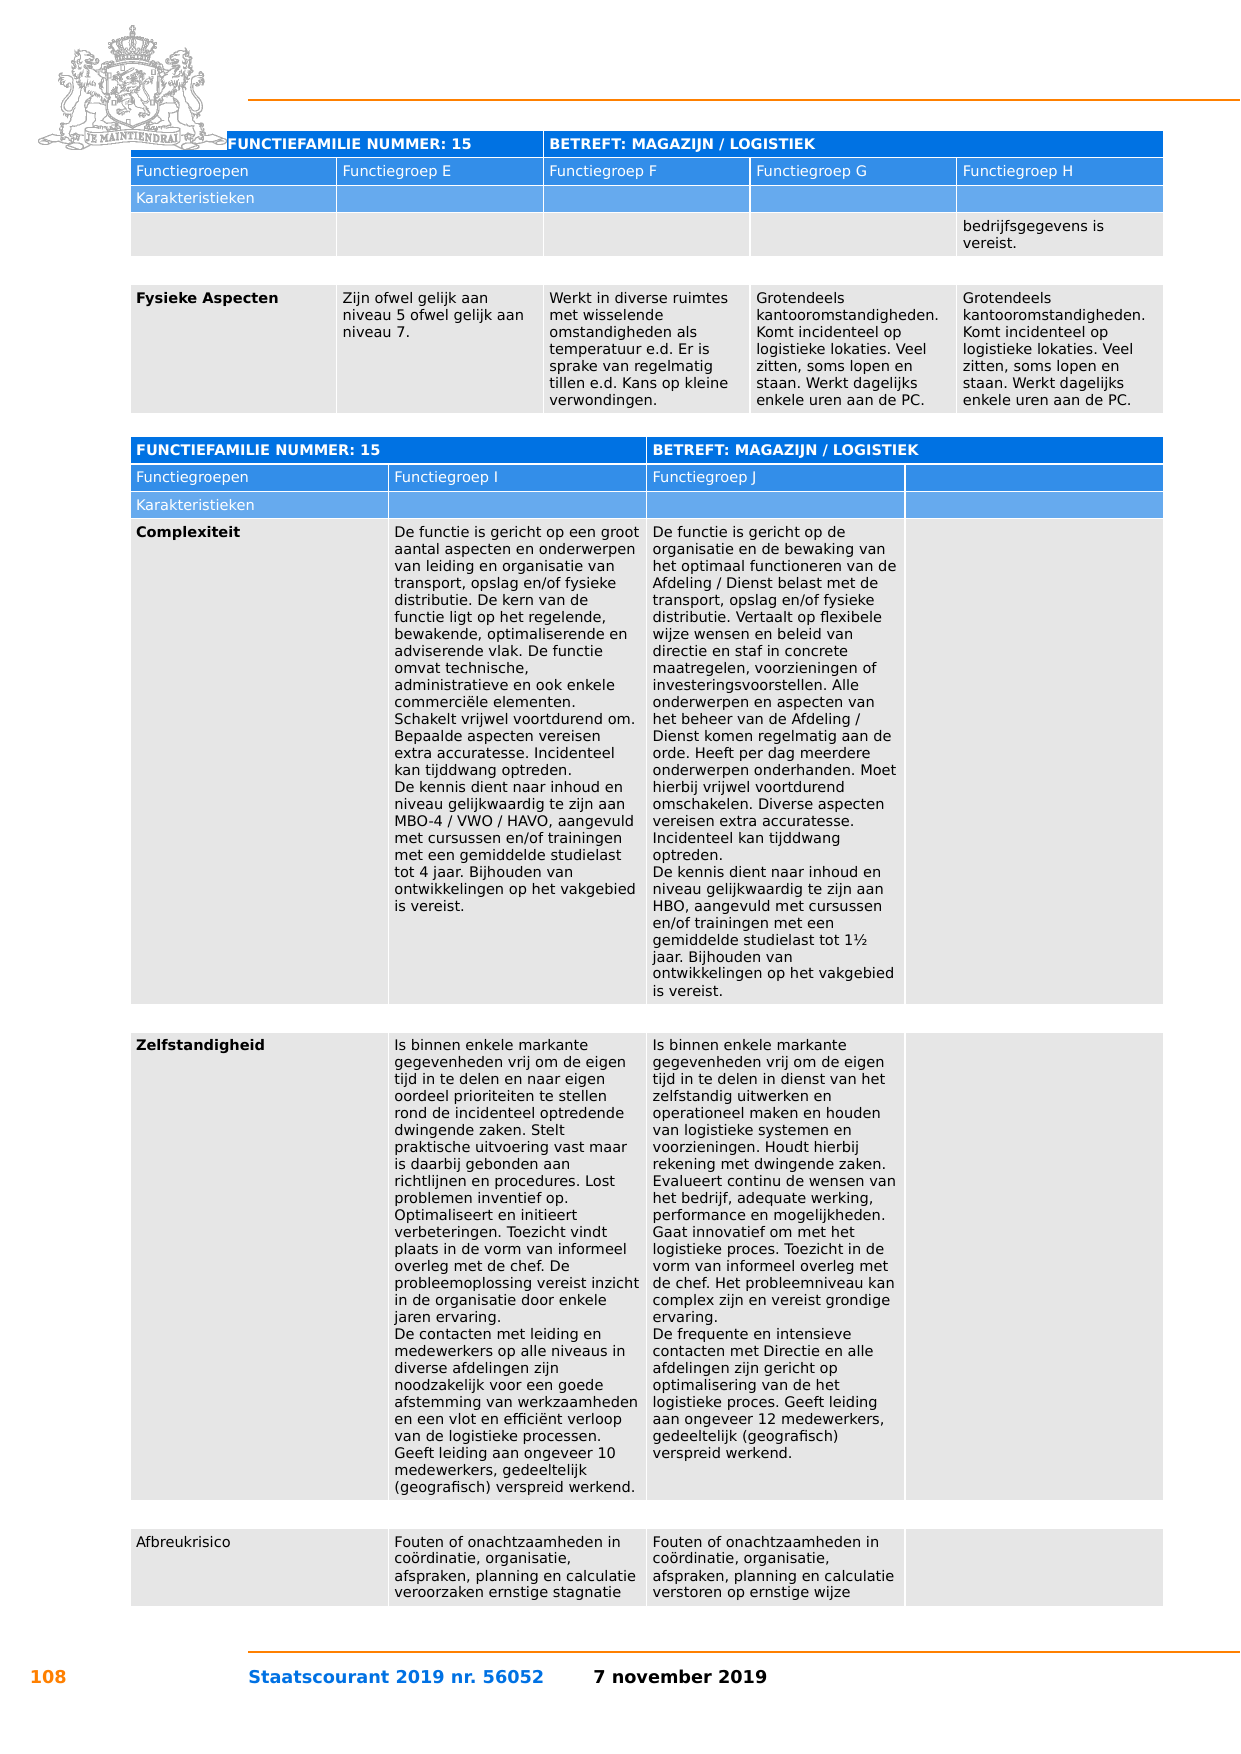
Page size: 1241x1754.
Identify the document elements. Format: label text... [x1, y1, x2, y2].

table_cell [131, 1005, 388, 1031]
table_cell Karakteristieken [131, 492, 388, 518]
table_header FUNCTIEFAMILIE NUMMER: 15 [131, 437, 646, 463]
table_cell Grotendeels kantooromstandigheden. Komt incidenteel op logistieke lokaties. Veel zitten, soms lopen en staan. Werkt dagelijks enkele uren aan de PC. [751, 285, 956, 413]
table_cell [131, 1501, 388, 1528]
table_cell [751, 258, 956, 284]
table_cell Functiegroep I [389, 465, 646, 491]
table_cell [389, 492, 646, 518]
table_cell [389, 1501, 646, 1528]
table_cell Werkt in diverse ruimtes met wisselende omstandigheden als temperatuur e.d. Er is sprake van regelmatig tillen e.d. Kans op kleine verwondingen. [544, 285, 749, 413]
table_cell [647, 492, 904, 518]
table_cell De functie is gericht op de organisatie en de bewaking van het optimaal functioneren van de Afdeling / Dienst belast met de transport, opslag en/of fysieke distributie. Vertaalt op flexibele wijze wensen en beleid van directie en staf in concrete maatregelen, voorzieningen of investeringsvoorstellen. Alle onderwerpen en aspecten van het beheer van de Afdeling / Dienst komen regelmatig aan de orde. Heeft per dag meerdere onderwerpen onderhanden. Moet hierbij vrijwel voortdurend omschakelen. Diverse aspecten vereisen extra accuratesse. Incidenteel kan tijddwang optreden. De kennis dient naar inhoud en niveau gelijkwaardig te zijn aan HBO, aangevuld met cursussen en/of trainingen met een gemiddelde studielast tot 1½ jaar. Bijhouden van ontwikkelingen op het vakgebied is vereist. [647, 519, 904, 1004]
table_cell Fouten of onachtzaamheden in coördinatie, organisatie, afspraken, planning en calculatie veroorzaken ernstige stagnatie [389, 1529, 646, 1606]
table_cell Fysieke Aspecten [131, 285, 336, 413]
table_cell Functiegroep G [751, 158, 956, 185]
table_cell [131, 213, 336, 256]
table_header BETREFT: MAGAZIJN / LOGISTIEK [544, 131, 1163, 157]
table_cell [389, 1005, 646, 1031]
table_header BETREFT: MAGAZIJN / LOGISTIEK [647, 437, 1163, 463]
table_cell Functiegroepen [131, 158, 336, 185]
table_cell Is binnen enkele markante gegevenheden vrij om de eigen tijd in te delen en naar eigen oordeel prioriteiten te stellen rond de incidenteel optredende dwingende zaken. Stelt praktische uitvoering vast maar is daarbij gebonden aan richtlijnen en procedures. Lost problemen inventief op. Optimaliseert en initieert verbeteringen. Toezicht vindt plaats in de vorm van informeel overleg met de chef. De probleemoplossing vereist inzicht in de organisatie door enkele jaren ervaring. De contacten met leiding en medewerkers op alle niveaus in diverse afdelingen zijn noodzakelijk voor een goede afstemming van werkzaamheden en een vlot en efficiënt verloop van de logistieke processen. Geeft leiding aan ongeveer 10 medewerkers, gedeeltelijk (geografisch) verspreid werkend. [389, 1033, 646, 1500]
table_cell Fouten of onachtzaamheden in coördinatie, organisatie, afspraken, planning en calculatie verstoren op ernstige wijze [647, 1529, 904, 1606]
table_cell [647, 1501, 904, 1528]
table_cell Complexiteit [131, 519, 388, 1004]
table_cell [131, 258, 336, 284]
table_cell [751, 186, 956, 212]
table_cell [957, 186, 1163, 212]
table_cell Zelfstandigheid [131, 1033, 388, 1500]
table_cell De functie is gericht op een groot aantal aspecten en onderwerpen van leiding en organisatie van transport, opslag en/of fysieke distributie. De kern van de functie ligt op het regelende, bewakende, optimaliserende en adviserende vlak. De functie omvat technische, administratieve en ook enkele commerciële elementen. Schakelt vrijwel voortdurend om. Bepaalde aspecten vereisen extra accuratesse. Incidenteel kan tijddwang optreden. De kennis dient naar inhoud en niveau gelijkwaardig te zijn aan MBO-4 / VWO / HAVO, aangevuld met cursussen en/of trainingen met een gemiddelde studielast tot 4 jaar. Bijhouden van ontwikkelingen op het vakgebied is vereist. [389, 519, 646, 1004]
table_cell [906, 1005, 1163, 1031]
table_cell [647, 1005, 904, 1031]
table_cell Functiegroepen [131, 465, 388, 491]
table_cell [544, 258, 749, 284]
table_cell [906, 492, 1163, 518]
table_cell [544, 186, 749, 212]
table_cell [906, 1529, 1163, 1606]
table_cell Karakteristieken [131, 186, 336, 212]
table_cell [337, 258, 543, 284]
table_header FUNCTIEFAMILIE NUMMER: 15 [131, 131, 543, 157]
table_cell Functiegroep F [544, 158, 749, 185]
table_cell [906, 465, 1163, 491]
table_cell Grotendeels kantooromstandigheden. Komt incidenteel op logistieke lokaties. Veel zitten, soms lopen en staan. Werkt dagelijks enkele uren aan de PC. [957, 285, 1163, 413]
table_cell Afbreukrisico [131, 1529, 388, 1606]
table_cell bedrijfsgegevens is vereist. [957, 213, 1163, 256]
table_cell Functiegroep J [647, 465, 904, 491]
table_cell [906, 1501, 1163, 1528]
table_cell Is binnen enkele markante gegevenheden vrij om de eigen tijd in te delen in dienst van het zelfstandig uitwerken en operationeel maken en houden van logistieke systemen en voorzieningen. Houdt hierbij rekening met dwingende zaken. Evalueert continu de wensen van het bedrijf, adequate werking, performance en mogelijkheden. Gaat innovatief om met het logistieke proces. Toezicht in de vorm van informeel overleg met de chef. Het probleemniveau kan complex zijn en vereist grondige ervaring. De frequente en intensieve contacten met Directie en alle afdelingen zijn gericht op optimalisering van de het logistieke proces. Geeft leiding aan ongeveer 12 medewerkers, gedeeltelijk (geografisch) verspreid werkend. [647, 1033, 904, 1500]
table_cell [906, 519, 1163, 1004]
table_cell [957, 258, 1163, 284]
table_cell Zijn ofwel gelijk aan niveau 5 ofwel gelijk aan niveau 7. [337, 285, 543, 413]
table_cell Functiegroep H [957, 158, 1163, 185]
table_cell [906, 1033, 1163, 1500]
table_cell [337, 186, 543, 212]
picture [38, 25, 227, 150]
table_cell Functiegroep E [337, 158, 543, 185]
